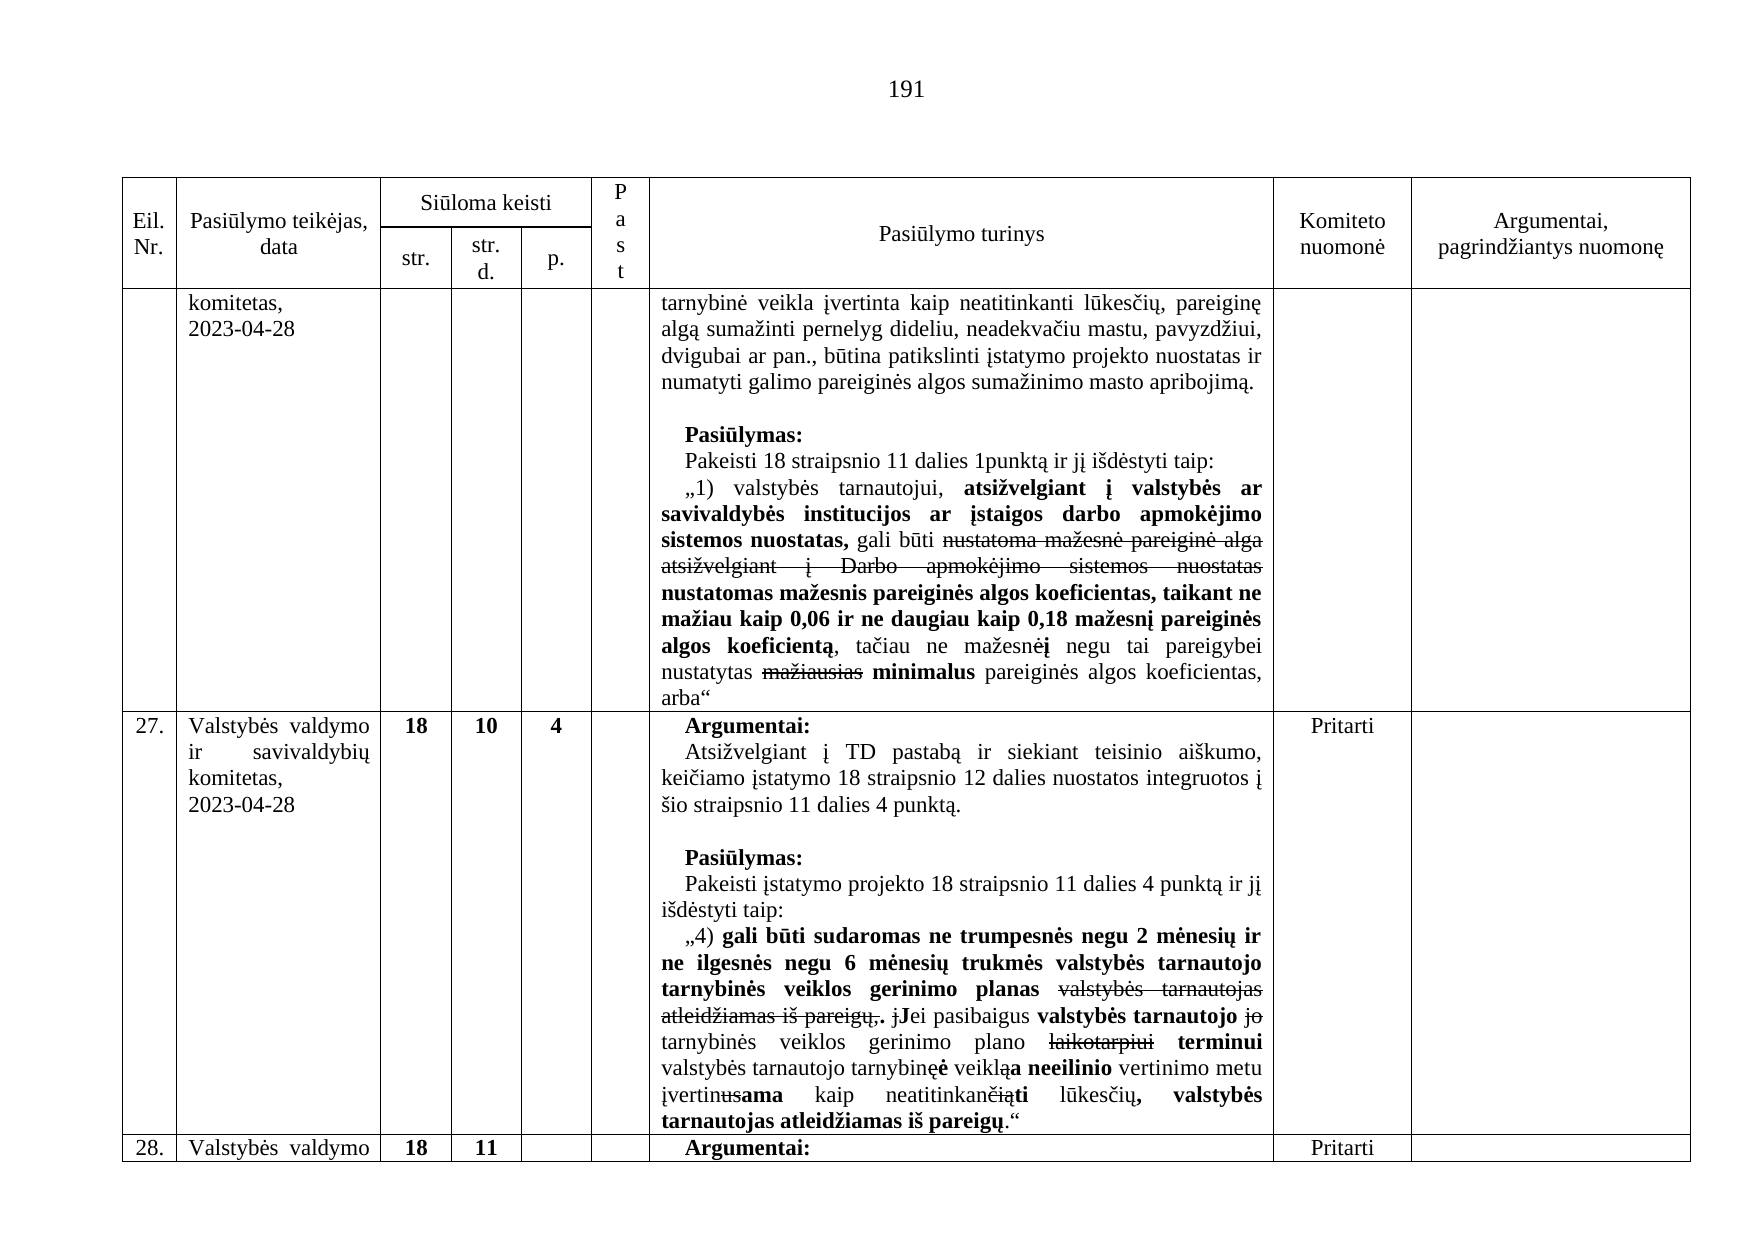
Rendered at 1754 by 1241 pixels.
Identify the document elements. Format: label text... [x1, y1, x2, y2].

table_header Pasiūlymo turinys [650, 178, 1273, 288]
table_cell [592, 1135, 649, 1161]
table_cell Valstybės valdymo ir savivaldybių komitetas, 2023-04-28 [177, 712, 380, 1133]
table_cell [592, 712, 649, 1133]
table_header Siūloma keisti [381, 178, 591, 226]
table_cell 27. [123, 712, 176, 1133]
table_cell Pritarti [1274, 1135, 1411, 1161]
table_cell [522, 289, 591, 711]
table_cell 4 [522, 712, 591, 1133]
table_cell [522, 1135, 591, 1161]
table_header Argumentai, pagrindžiantys nuomonę [1412, 178, 1690, 288]
table_cell 18 [381, 1135, 451, 1161]
table_cell [381, 289, 451, 711]
table_header Pasiūlymo teikėjas, data [177, 178, 380, 288]
table_cell [1412, 1135, 1690, 1161]
table_cell str. d. [452, 228, 521, 288]
table_header Eil. Nr. [123, 178, 176, 288]
table_header Pastabos [592, 178, 649, 288]
table_cell Pritarti [1274, 712, 1411, 1133]
table_cell str. [381, 228, 451, 288]
table_cell 18 [381, 712, 451, 1133]
table_cell p. [522, 228, 591, 288]
table_cell 28. [123, 1135, 176, 1161]
table_cell Argumentai: [650, 1135, 1273, 1161]
table_cell tarnybinė veikla įvertinta kaip neatitinkanti lūkesčių, pareiginę algą sumažinti pernelyg dideliu, neadekvačiu mastu, pavyzdžiui, dvigubai ar pan., būtina patikslinti įstatymo projekto nuostatas ir numatyti galimo pareiginės algos sumažinimo masto apribojimą. Pasiūlymas: Pakeisti 18 straipsnio 11 dalies 1punktą ir jį išdėstyti taip: „1) valstybės tarnautojui, atsižvelgiant į valstybės ar savivaldybės institucijos ar įstaigos darbo apmokėjimo sistemos nuostatas, gali būti nustatoma mažesnė pareiginė alga atsižvelgiant į Darbo apmokėjimo sistemos nuostatas nustatomas mažesnis pareiginės algos koeficientas, taikant ne mažiau kaip 0,06 ir ne daugiau kaip 0,18 mažesnį pareiginės algos koeficientą, tačiau ne mažesnėį negu tai pareigybei nustatytas mažiausias minimalus pareiginės algos koeficientas, arba“ [650, 289, 1273, 711]
table_cell Argumentai: Atsižvelgiant į TD pastabą ir siekiant teisinio aiškumo, keičiamo įstatymo 18 straipsnio 12 dalies nuostatos integruotos į šio straipsnio 11 dalies 4 punktą. Pasiūlymas: Pakeisti įstatymo projekto 18 straipsnio 11 dalies 4 punktą ir jį išdėstyti taip: „4) gali būti sudaromas ne trumpesnės negu 2 mėnesių ir ne ilgesnės negu 6 mėnesių trukmės valstybės tarnautojo tarnybinės veiklos gerinimo planas valstybės tarnautojas atleidžiamas iš pareigų,. jJei pasibaigus valstybės tarnautojo jo tarnybinės veiklos gerinimo plano laikotarpiui terminui valstybės tarnautojo tarnybinęė veikląa neeilinio vertinimo metu įvertinusama kaip neatitinkančiąti lūkesčių, valstybės tarnautojas atleidžiamas iš pareigų.“ [650, 712, 1273, 1133]
table_cell [123, 289, 176, 711]
table_cell komitetas, 2023-04-28 [177, 289, 380, 711]
table_cell [1274, 289, 1411, 711]
table_cell [1412, 712, 1690, 1133]
table_cell 10 [452, 712, 521, 1133]
table_header Komiteto nuomonė [1274, 178, 1411, 288]
table_cell [452, 289, 521, 711]
table_cell [592, 289, 649, 711]
table_cell [1412, 289, 1690, 711]
table_cell Valstybės valdymo [177, 1135, 380, 1161]
table_cell 11 [452, 1135, 521, 1161]
